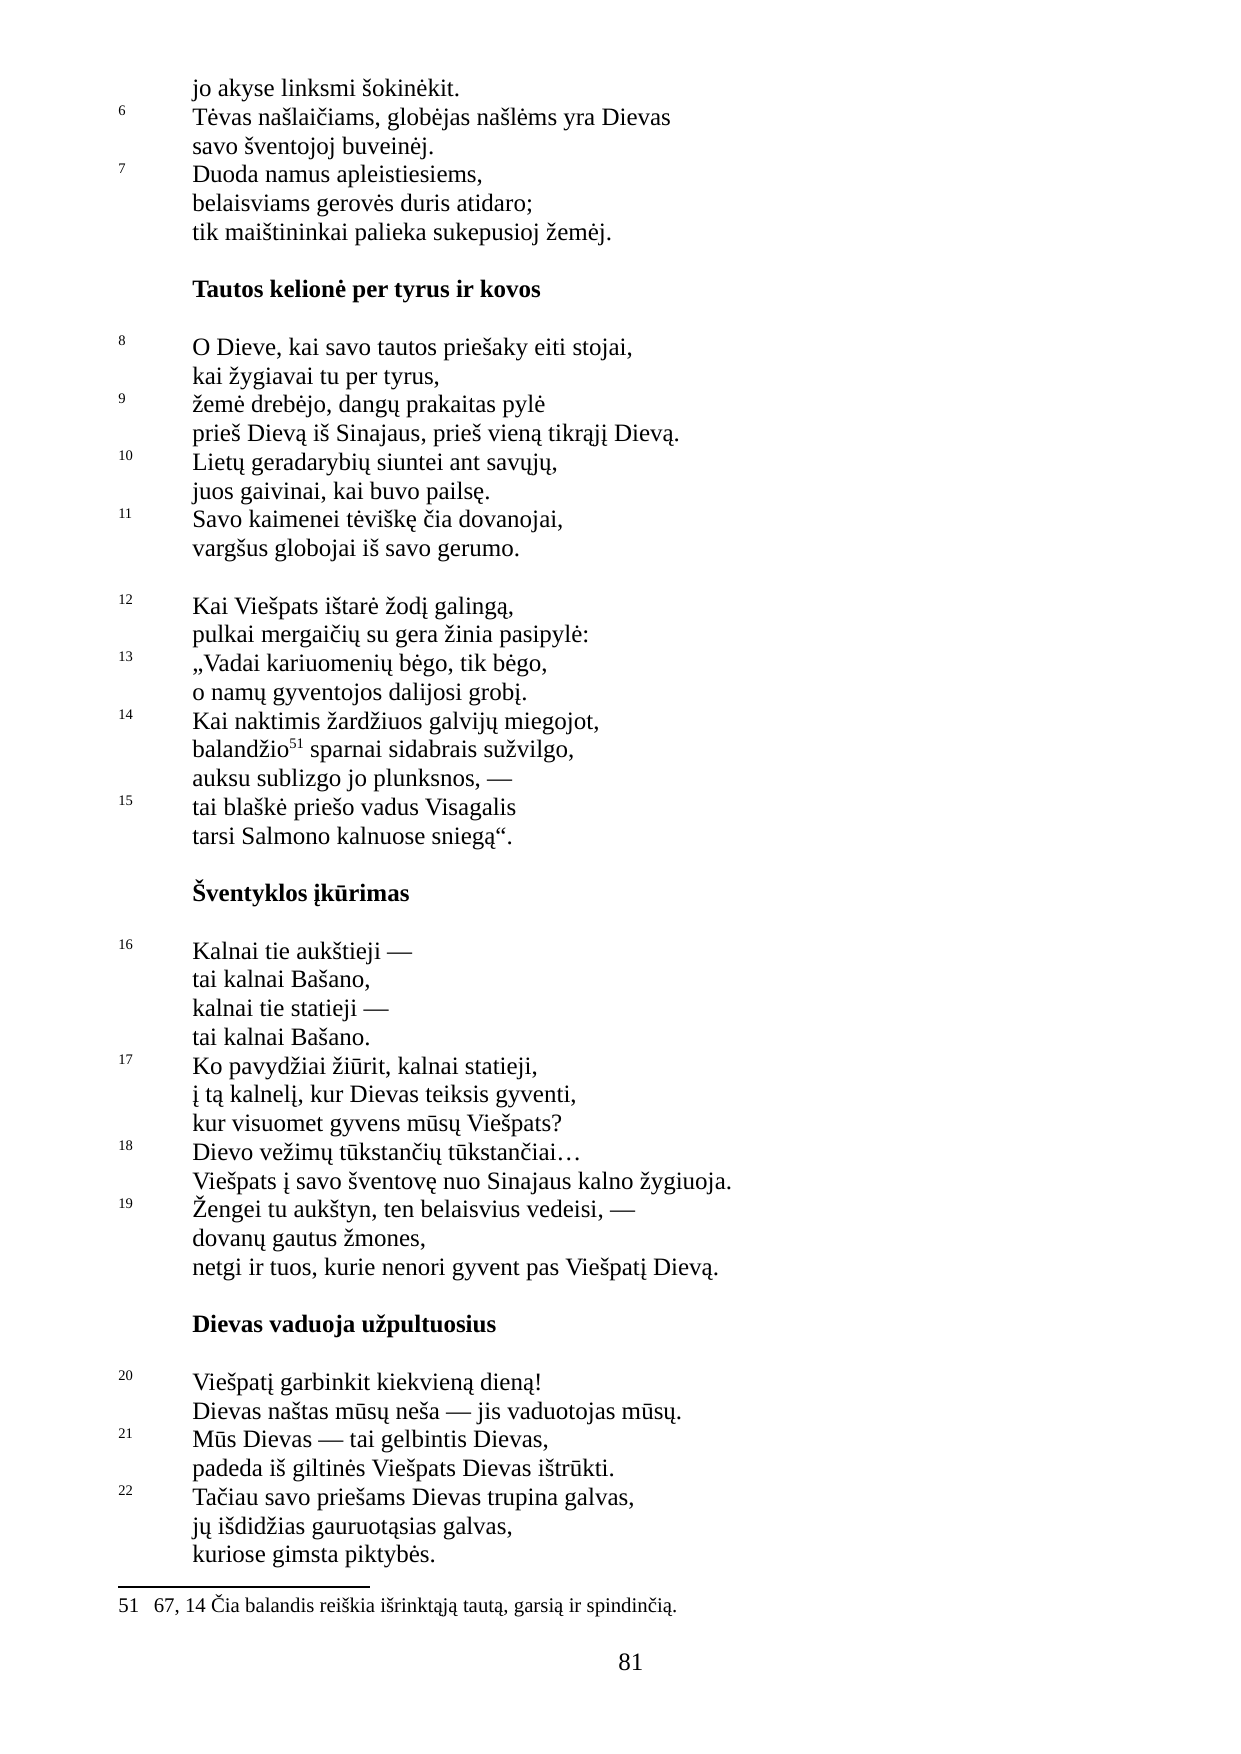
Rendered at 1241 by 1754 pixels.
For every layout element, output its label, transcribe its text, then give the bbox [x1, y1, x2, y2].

text 11 Savo kaimenei tėviškę čia dovanojai, [118, 504, 1122, 533]
text 21 Mūs Dievas — tai gelbintis Dievas, [118, 1424, 1122, 1453]
text 13 „Vadai kariuomenių bėgo, tik bėgo, [118, 648, 1122, 677]
text 8 O Dieve, kai savo tautos priešaky eiti stojai, [118, 332, 1122, 361]
text 20 Viešpatį garbinkit kiekvieną dieną! [118, 1367, 1122, 1396]
text Dievas naštas mūsų neša — jis vaduotojas mūsų. [118, 1396, 1122, 1424]
text dovanų gautus žmones, [118, 1223, 1122, 1252]
text padeda iš giltinės Viešpats Dievas ištrūkti. [118, 1453, 1122, 1482]
text balandžio sparnai sidabrais sužvilgo, [118, 734, 1122, 763]
text tik maištininkai palieka sukepusioj žemėj. [118, 217, 1122, 246]
text kuriose gimsta piktybės. [118, 1539, 1122, 1568]
text vargšus globojai iš savo gerumo. [118, 533, 1122, 562]
text 15 tai blaškė priešo vadus Visagalis [118, 792, 1122, 821]
text kur visuomet gyvens mūsų Viešpats? [118, 1108, 1122, 1137]
text 14 Kai naktimis žardžiuos galvijų miegojot, [118, 706, 1122, 734]
text 18 Dievo vežimų tūkstančių tūkstančiai… [118, 1137, 1122, 1166]
text jų išdidžias gauruotąsias galvas, [118, 1511, 1122, 1539]
text 22 Tačiau savo priešams Dievas trupina galvas, [118, 1482, 1122, 1511]
text tai kalnai Bašano, [118, 964, 1122, 993]
text Šventyklos įkūrimas [118, 878, 1122, 907]
text 67, 14 Čia balandis reiškia išrinktąją tautą, garsią ir spindinčią. [118, 1593, 1122, 1617]
text prieš Dievą iš Sinajaus, prieš vieną tikrąjį Dievą. [118, 418, 1122, 447]
text kalnai tie statieji — [118, 993, 1122, 1022]
text jo akyse linksmi šokinėkit. [118, 73, 1122, 102]
text o namų gyventojos dalijosi grobį. [118, 677, 1122, 706]
text Tautos kelionė per tyrus ir kovos [118, 274, 1122, 303]
text juos gaivinai, kai buvo pailsę. [118, 476, 1122, 504]
text pulkai mergaičių su gera žinia pasipylė: [118, 619, 1122, 648]
text tarsi Salmono kalnuose sniegą“. [118, 821, 1122, 849]
text 6 Tėvas našlaičiams, globėjas našlėms yra Dievas [118, 102, 1122, 131]
text kai žygiavai tu per tyrus, [118, 361, 1122, 389]
text 10 Lietų geradarybių siuntei ant savųjų, [118, 447, 1122, 476]
text Dievas vaduoja užpultuosius [118, 1309, 1122, 1338]
text tai kalnai Bašano. [118, 1022, 1122, 1051]
text į tą kalnelį, kur Dievas teiksis gyventi, [118, 1079, 1122, 1108]
text netgi ir tuos, kurie nenori gyvent pas Viešpatį Dievą. [118, 1252, 1122, 1281]
text 16 Kalnai tie aukštieji — [118, 936, 1122, 964]
text 7 Duoda namus apleistiesiems, [118, 159, 1122, 188]
text 17 Ko pavydžiai žiūrit, kalnai statieji, [118, 1051, 1122, 1079]
text Viešpats į savo šventovę nuo Sinajaus kalno žygiuoja. [118, 1166, 1122, 1194]
text savo šventojoj buveinėj. [118, 131, 1122, 159]
text 19 Žengei tu aukštyn, ten belaisvius vedeisi, — [118, 1194, 1122, 1223]
text auksu sublizgo jo plunksnos, — [118, 763, 1122, 792]
text 9 žemė drebėjo, dangų prakaitas pylė [118, 389, 1122, 418]
text 12 Kai Viešpats ištarė žodį galingą, [118, 591, 1122, 619]
text belaisviams gerovės duris atidaro; [118, 188, 1122, 217]
